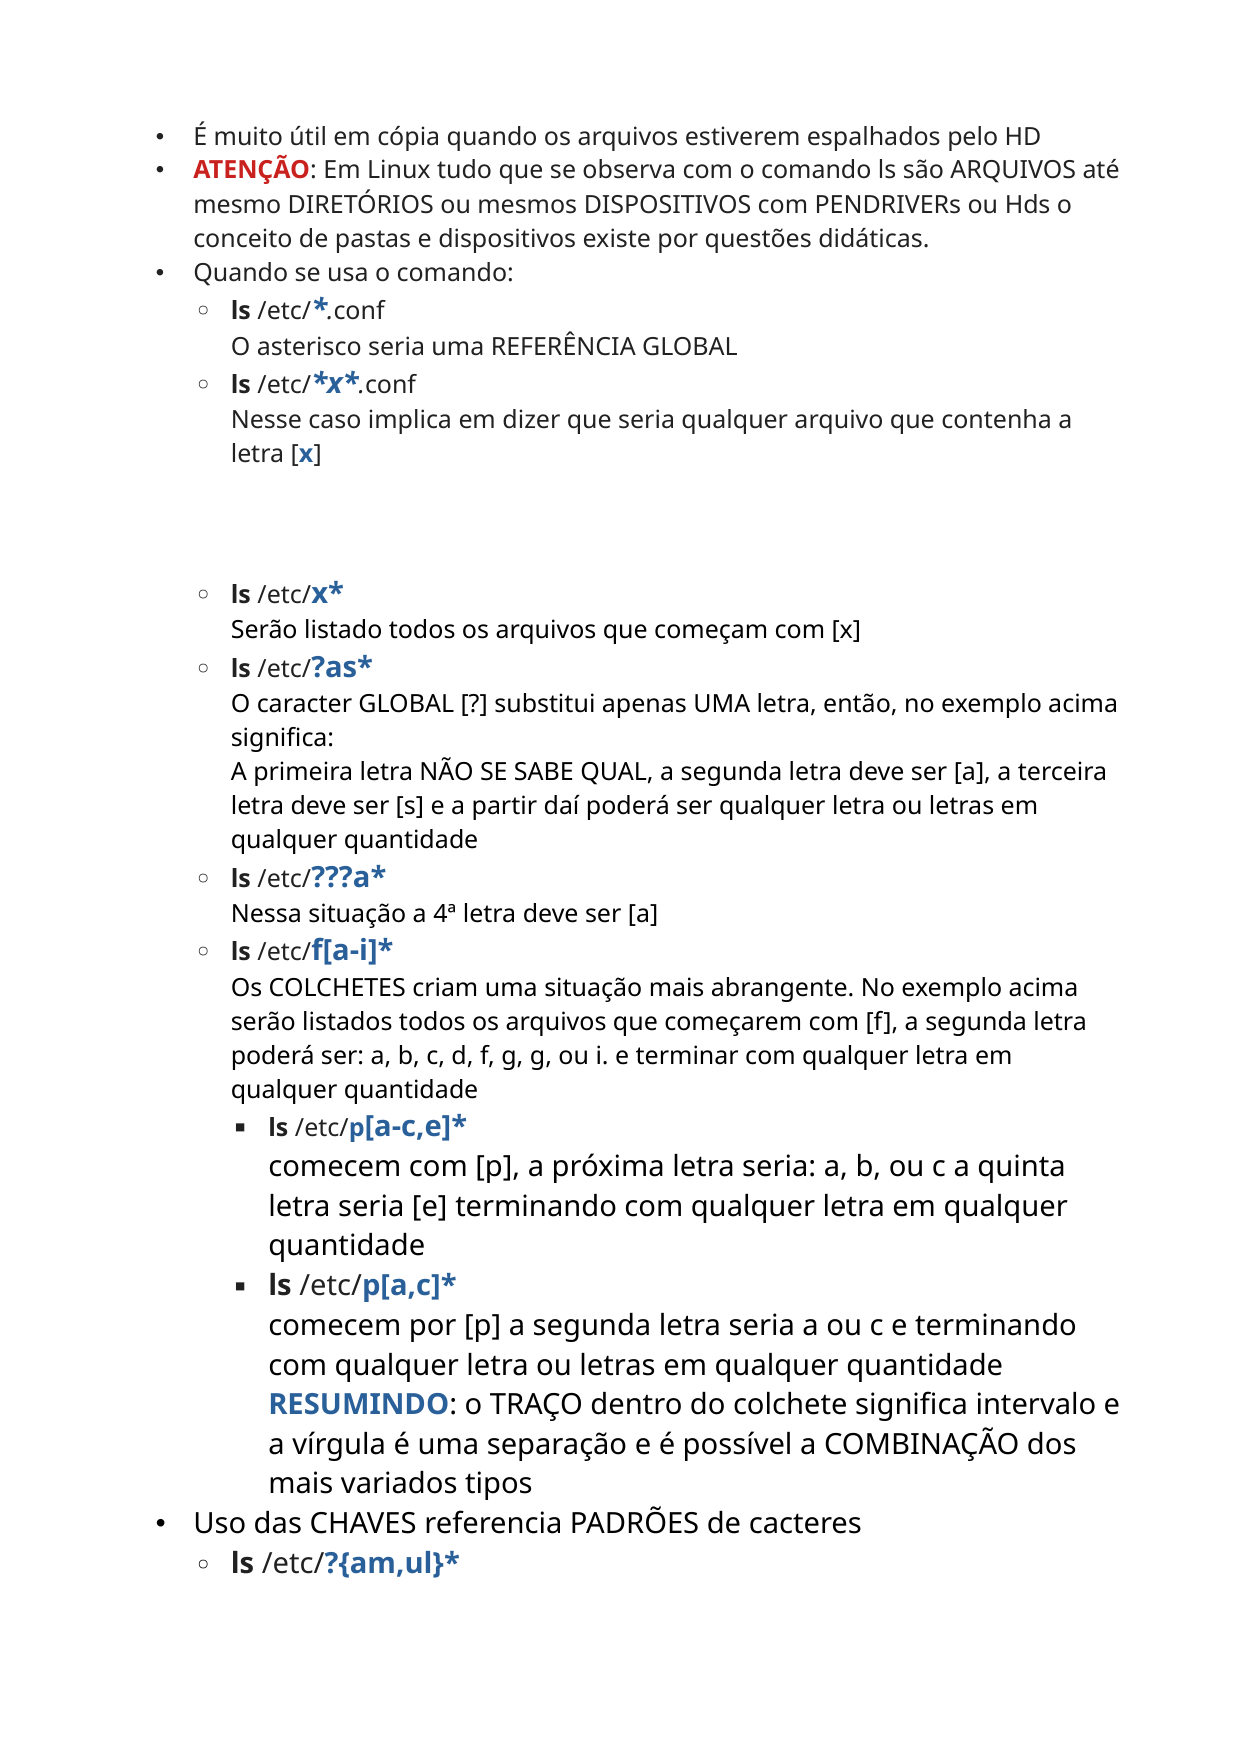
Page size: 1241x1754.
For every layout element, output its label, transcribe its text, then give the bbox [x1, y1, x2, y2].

list Os COLCHETES criam uma situação mais abrangente. No exemplo acima serão listados todos os arquivos que começarem com [f], a segunda letra poderá ser: a, b, c, d, f, g, g, ou i. e terminar com qualquer letra em qualquer quantidade [193, 969, 1122, 1106]
list A primeira letra NÃO SE SABE QUAL, a segunda letra deve ser [a], a terceira letra deve ser [s] e a partir daí poderá ser qualquer letra ou letras em qualquer quantidade [193, 754, 1122, 856]
list É muito útil em cópia quando os arquivos estiverem espalhados pelo HD [156, 118, 1122, 152]
list ls /etc/???a* [193, 856, 1122, 896]
list ATENÇÃO: Em Linux tudo que se observa com o comando ls são ARQUIVOS até mesmo DIRETÓRIOS ou mesmos DISPOSITIVOS com PENDRIVERs ou Hds o conceito de pastas e dispositivos existe por questões didáticas. [156, 152, 1122, 254]
list RESUMINDO: o TRAÇO dentro do colchete significa intervalo e a vírgula é uma separação e é possível a COMBINAÇÃO dos mais variados tipos [231, 1383, 1122, 1502]
list ls /etc/p[a-c,e]* [231, 1106, 1122, 1145]
list ls /etc/*x*.conf [193, 362, 1122, 402]
list Serão listado todos os arquivos que começam com [x] [193, 612, 1122, 646]
list ls /etc/f[a-i]* [193, 930, 1122, 969]
list O caracter GLOBAL [?] substitui apenas UMA letra, então, no exemplo acima significa: [193, 686, 1122, 754]
list ls /etc/x* [193, 572, 1122, 612]
list ls /etc/*.conf [193, 288, 1122, 328]
list ls /etc/?{am,ul}* [193, 1542, 1122, 1582]
list ls /etc/p[a,c]* [231, 1264, 1122, 1304]
list Uso das CHAVES referencia PADRÕES de cacteres [156, 1502, 1122, 1542]
list Quando se usa o comando: [156, 254, 1122, 288]
list comecem por [p] a segunda letra seria a ou c e terminando com qualquer letra ou letras em qualquer quantidade [231, 1304, 1122, 1383]
list comecem com [p], a próxima letra seria: a, b, ou c a quinta letra seria [e] terminando com qualquer letra em qualquer quantidade [231, 1145, 1122, 1264]
list O asterisco seria uma REFERÊNCIA GLOBAL [193, 328, 1122, 362]
list ls /etc/?as* [193, 646, 1122, 686]
list Nesse caso implica em dizer que seria qualquer arquivo que contenha a letra [x] [193, 402, 1122, 470]
list Nessa situação a 4ª letra deve ser [a] [193, 896, 1122, 930]
